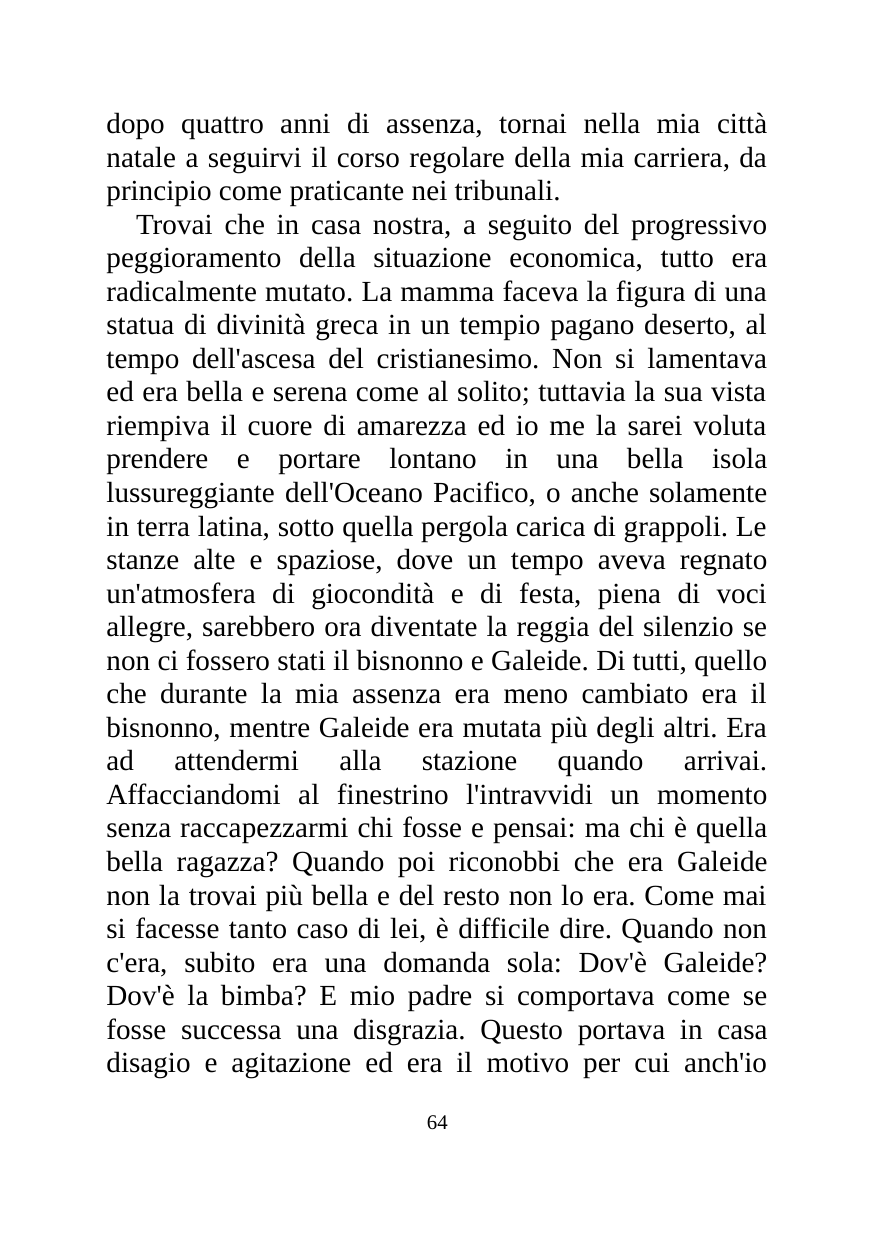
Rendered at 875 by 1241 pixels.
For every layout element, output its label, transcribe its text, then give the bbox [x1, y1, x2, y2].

text Trovai che in casa nostra, a seguito del progressivo peggioramento della situazione economica, tutto era radicalmente mutato. La mamma faceva la figura di una statua di divinità greca in un tempio pagano deserto, al tempo dell'ascesa del cristianesimo. Non si lamentava ed era bella e serena come al solito; tuttavia la sua vista riempiva il cuore di amarezza ed io me la sarei voluta prendere e portare lontano in una bella isola lussureggiante dell'Oceano Pacifico, o anche solamente in terra latina, sotto quella pergola carica di grappoli. Le stanze alte e spaziose, dove un tempo aveva regnato un'atmosfera di giocondità e di festa, piena di voci allegre, sarebbero ora diventate la reggia del silenzio se non ci fossero stati il bisnonno e Galeide. Di tutti, quello che durante la mia assenza era meno cambiato era il bisnonno, mentre Galeide era mutata più degli altri. Era ad attendermi alla stazione quando arrivai. Affacciandomi al finestrino l'intravvidi un momento senza raccapezzarmi chi fosse e pensai: ma chi è quella bella ragazza? Quando poi riconobbi che era Galeide non la trovai più bella e del resto non lo era. Come mai si facesse tanto caso di lei, è difficile dire. Quando non c'era, subito era una domanda sola: Dov'è Galeide? Dov'è la bimba? E mio padre si comportava come se fosse successa una disgrazia. Questo portava in casa disagio e agitazione ed era il motivo per cui anch'io [106, 207, 768, 1079]
text dopo quattro anni di assenza, tornai nella mia città natale a seguirvi il corso regolare della mia carriera, da principio come praticante nei tribunali. [106, 106, 768, 207]
